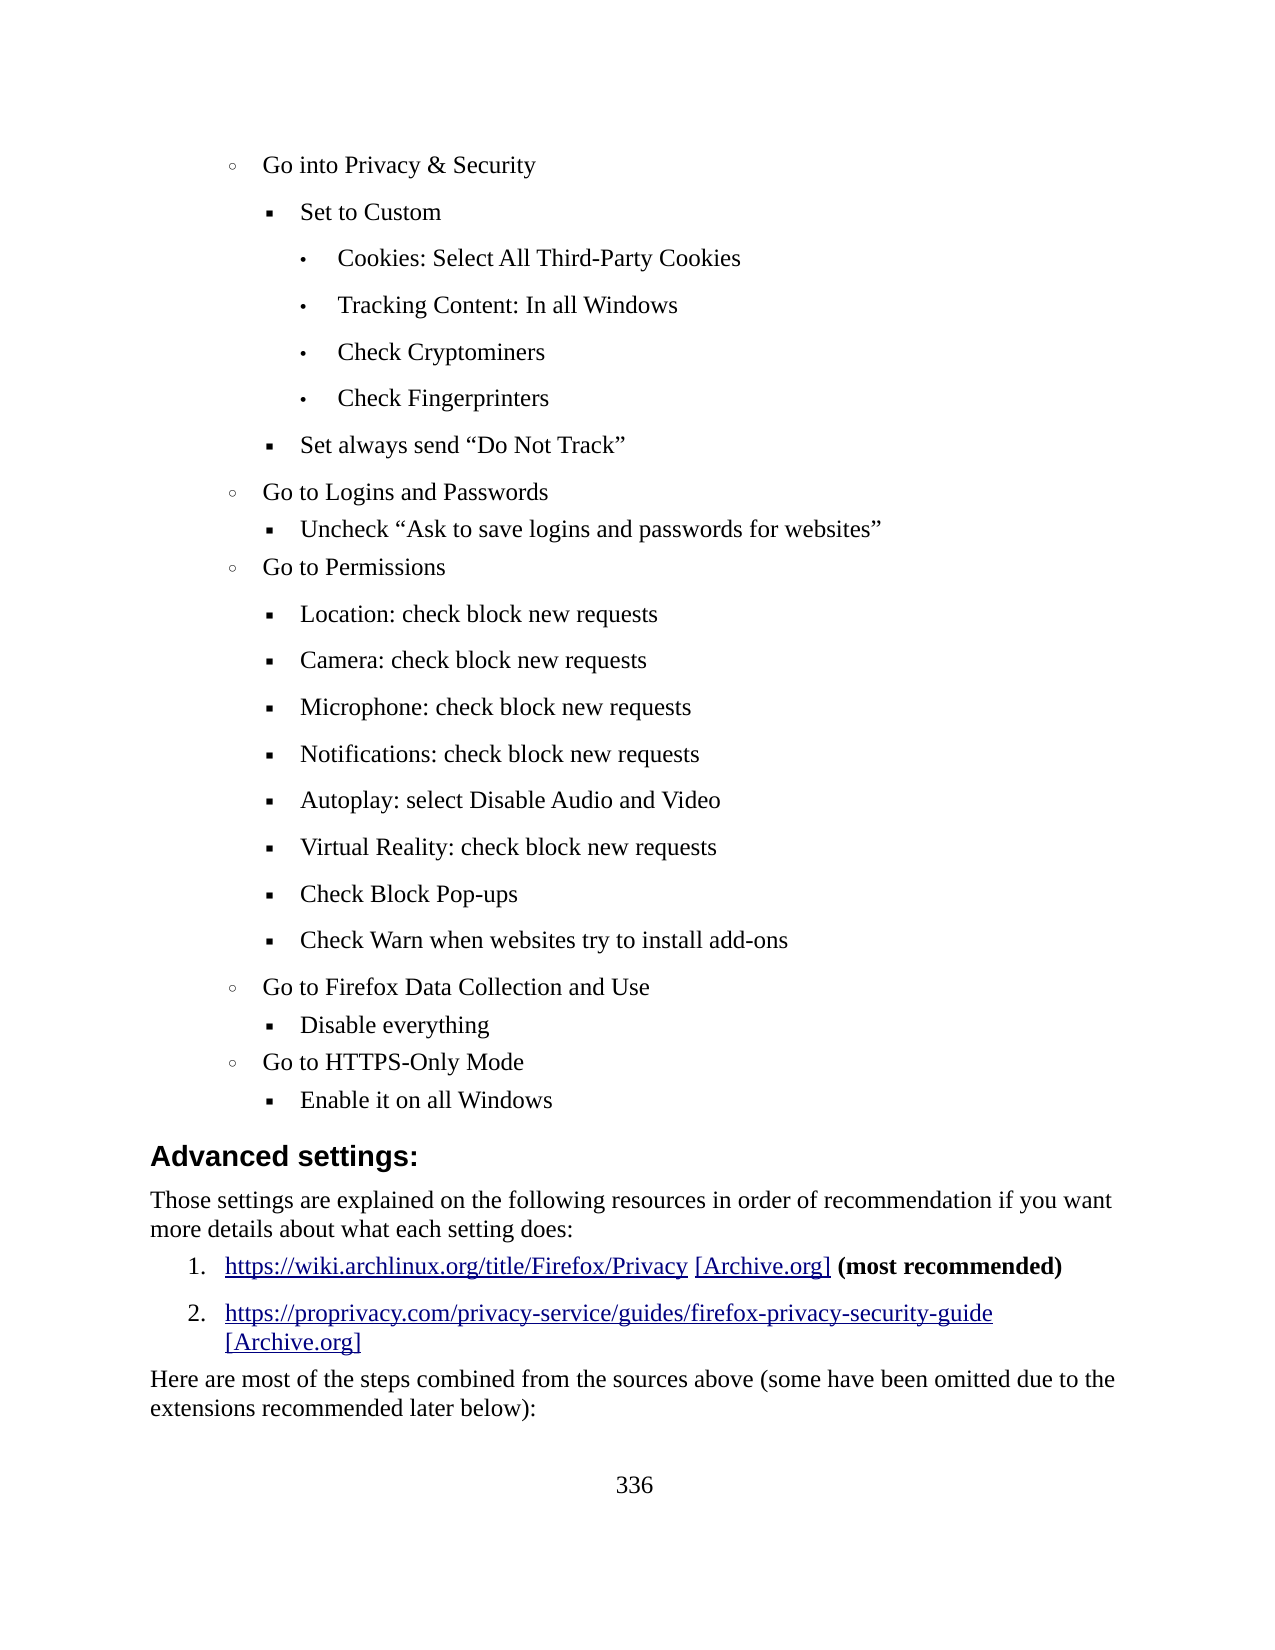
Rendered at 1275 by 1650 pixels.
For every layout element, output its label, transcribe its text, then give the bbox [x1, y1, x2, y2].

list Virtual Reality: check block new requests [262, 832, 1125, 861]
list Uncheck “Ask to save logins and passwords for websites” [262, 514, 1125, 543]
list Disable everything [262, 1010, 1125, 1038]
list Go to Firefox Data Collection and Use [225, 972, 1125, 1001]
list Check Warn when websites try to install add-ons [262, 925, 1125, 954]
list https://proprivacy.com/privacy-service/guides/firefox-privacy-security-guide [Archive.org] [187, 1298, 1125, 1356]
subtitle Advanced settings: [150, 1139, 1125, 1172]
list Check Cryptominers [300, 337, 1125, 365]
list Notifications: check block new requests [262, 739, 1125, 767]
list Set always send “Do Not Track” [262, 430, 1125, 459]
list Microphone: check block new requests [262, 692, 1125, 721]
list Camera: check block new requests [262, 645, 1125, 674]
list Set to Custom [262, 197, 1125, 225]
text Those settings are explained on the following resources in order of recommendation if you want more details about what each setting does: [150, 1185, 1125, 1242]
list Location: check block new requests [262, 599, 1125, 627]
list Tracking Content: In all Windows [300, 290, 1125, 319]
list Enable it on all Windows [262, 1085, 1125, 1114]
list Go to HTTPS-Only Mode [225, 1047, 1125, 1076]
text Here are most of the steps combined from the sources above (some have been omitted due to the extensions recommended later below): [150, 1364, 1125, 1422]
list https://wiki.archlinux.org/title/Firefox/Privacy [Archive.org] (most recommended) [187, 1251, 1125, 1280]
list Cookies: Select All Third-Party Cookies [300, 243, 1125, 272]
list Check Block Pop-ups [262, 879, 1125, 907]
list Autoplay: select Disable Audio and Video [262, 785, 1125, 814]
list Go into Privacy & Security [225, 150, 1125, 179]
list Go to Permissions [225, 552, 1125, 581]
list Check Fingerprinters [300, 383, 1125, 412]
list Go to Logins and Passwords [225, 477, 1125, 505]
